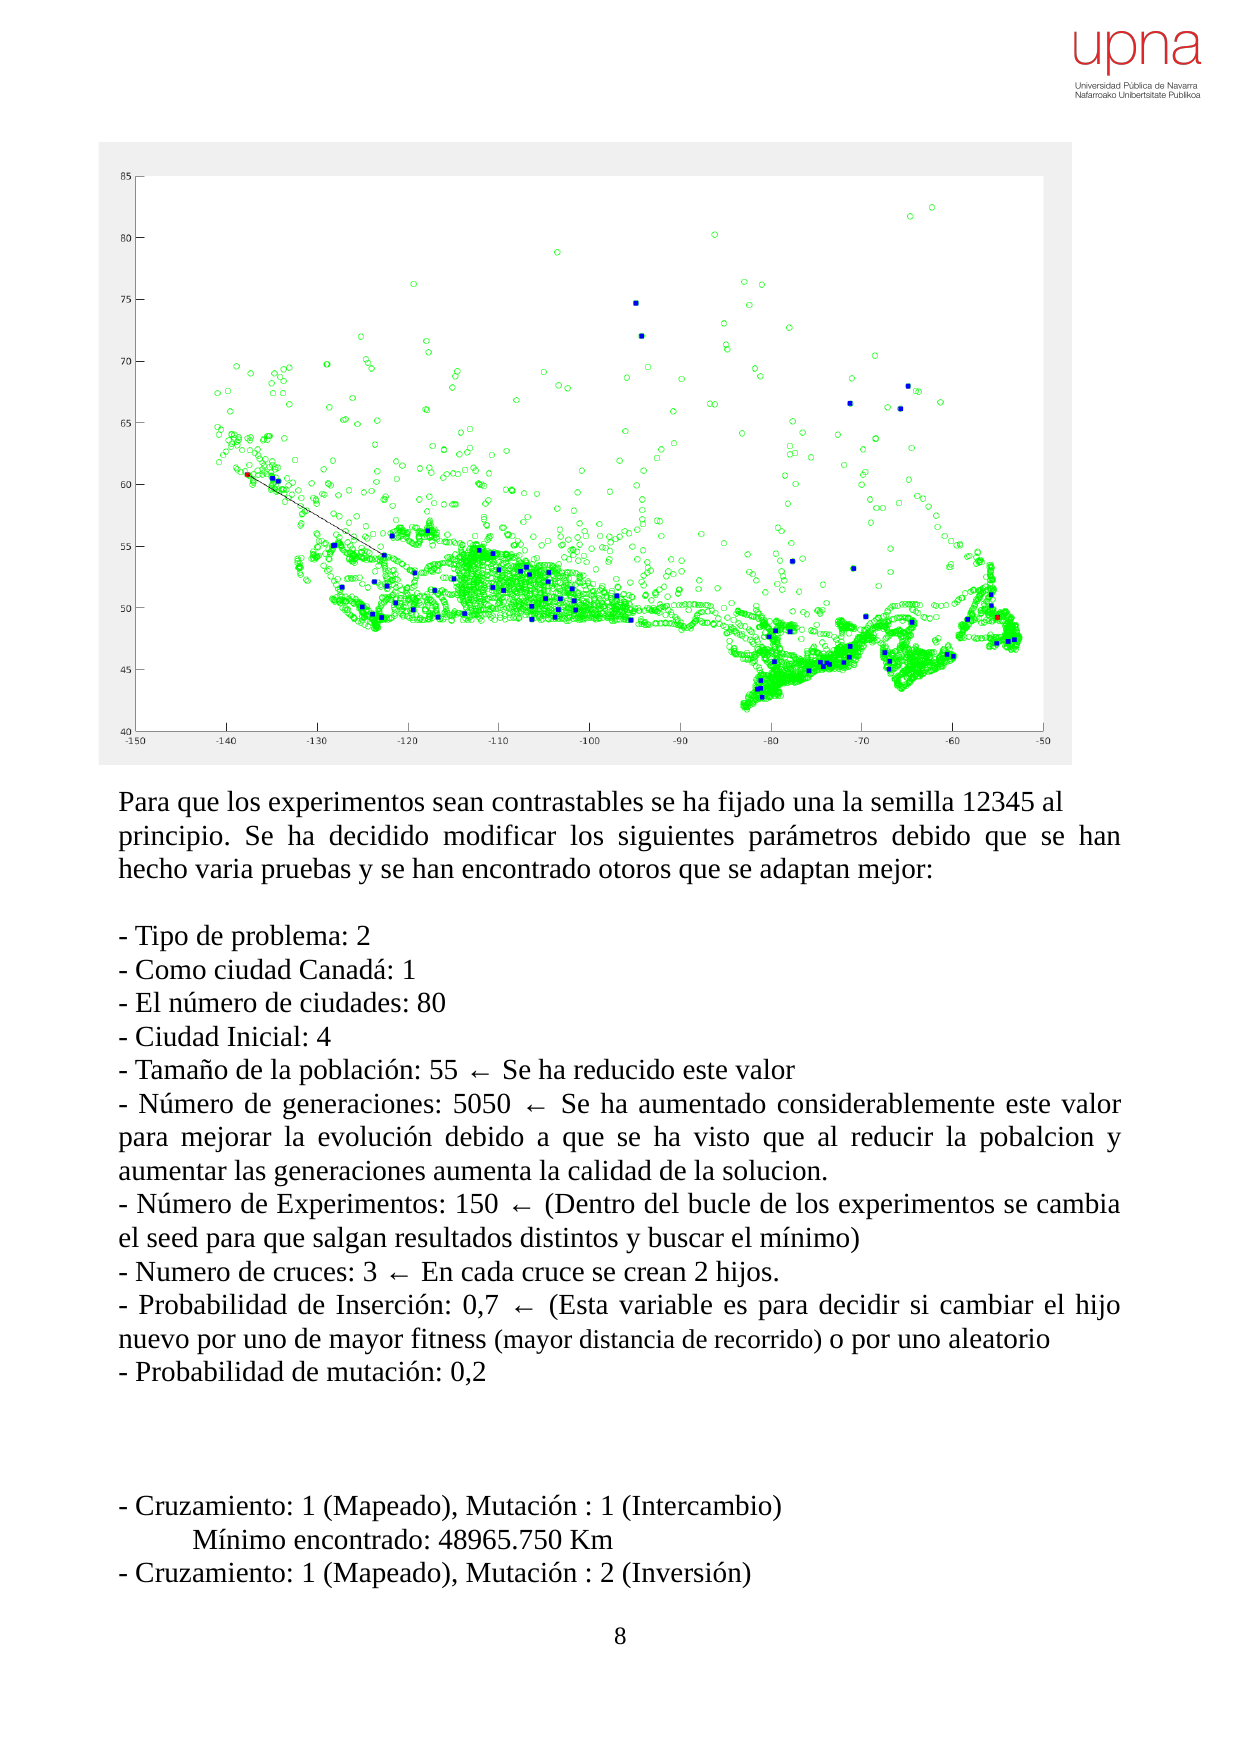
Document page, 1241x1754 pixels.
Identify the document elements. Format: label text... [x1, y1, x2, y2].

text - Cruzamiento: 1 (Mapeado), Mutación : 1 (Intercambio) [118, 1488, 1122, 1522]
text - Ciudad Inicial: 4 [118, 1019, 1122, 1052]
text - Como ciudad Canadá: 1 [118, 952, 1122, 985]
picture [1074, 31, 1202, 98]
text - Probabilidad de mutación: 0,2 [118, 1354, 1122, 1388]
text - Cruzamiento: 1 (Mapeado), Mutación : 2 (Inversión) [118, 1556, 1122, 1589]
text - Tipo de problema: 2 [118, 918, 1122, 952]
text - Probabilidad de Inserción: 0,7 ← (Esta variable es para decidir si cambiar el hijo nuevo por uno de mayor fitness (mayor distancia de recorrido) o por uno aleatorio [118, 1287, 1122, 1354]
text - Tamaño de la población: 55 ← Se ha reducido este valor [118, 1052, 1122, 1086]
text - Numero de cruces: 3 ← En cada cruce se crean 2 hijos. [118, 1254, 1122, 1287]
text principio. Se ha decidido modificar los siguientes parámetros debido que se han hecho varia pruebas y se han encontrado otoros que se adaptan mejor: [118, 818, 1122, 885]
text Mínimo encontrado: 48965.750 Km [118, 1522, 1122, 1556]
picture [98, 142, 1072, 765]
text - El número de ciudades: 80 [118, 985, 1122, 1019]
text - Número de Experimentos: 150 ← (Dentro del bucle de los experimentos se cambia el seed para que salgan resultados distintos y buscar el mínimo) [118, 1187, 1122, 1254]
text Para que los experimentos sean contrastables se ha fijado una la semilla 12345 al [118, 784, 1122, 818]
text - Número de generaciones: 5050 ← Se ha aumentado considerablemente este valor para mejorar la evolución debido a que se ha visto que al reducir la pobalcion y aumentar las generaciones aumenta la calidad de la solucion. [118, 1086, 1122, 1187]
